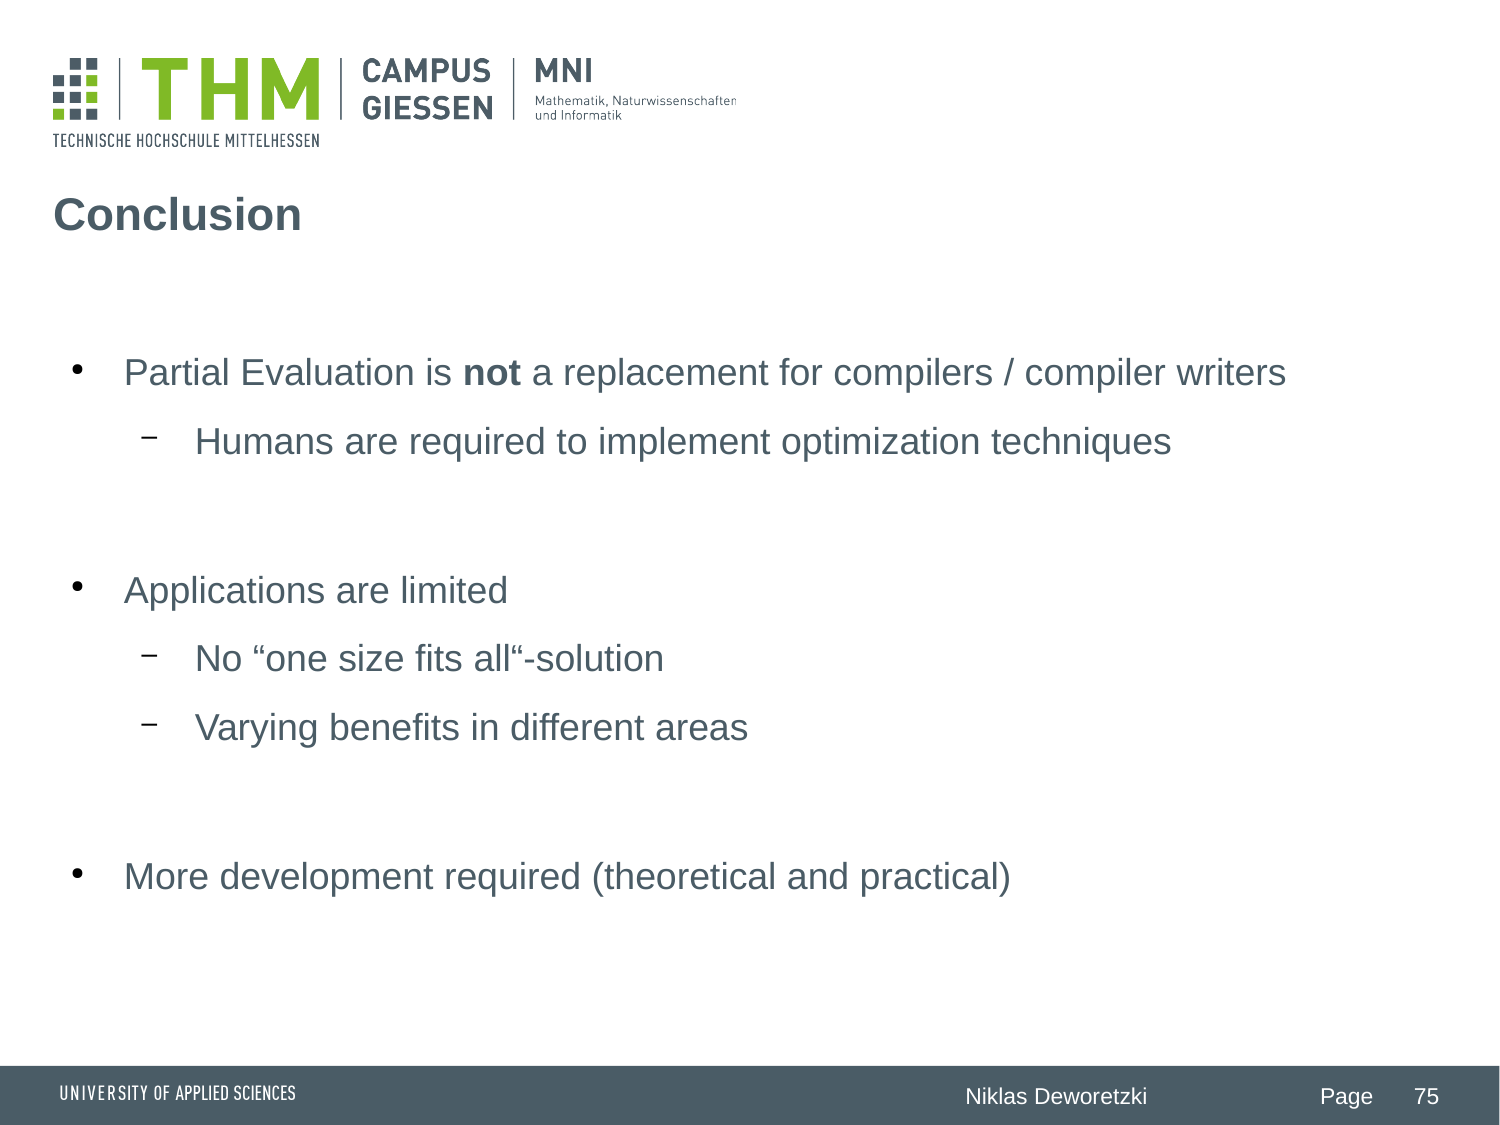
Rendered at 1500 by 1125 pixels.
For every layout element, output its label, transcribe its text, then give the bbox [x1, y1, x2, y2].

title Conclusion [53, 177, 1435, 265]
list Partial Evaluation is not a replacement for compilers / compiler writers Humans are required to implement optimization techniques Applications are limited No “one size fits all“-solution Varying benefits in different areas More development required (theoretical and practical) [53, 265, 1436, 1024]
picture [59, 1082, 296, 1104]
picture [53, 58, 736, 147]
slide_number [1376, 1073, 1455, 1118]
